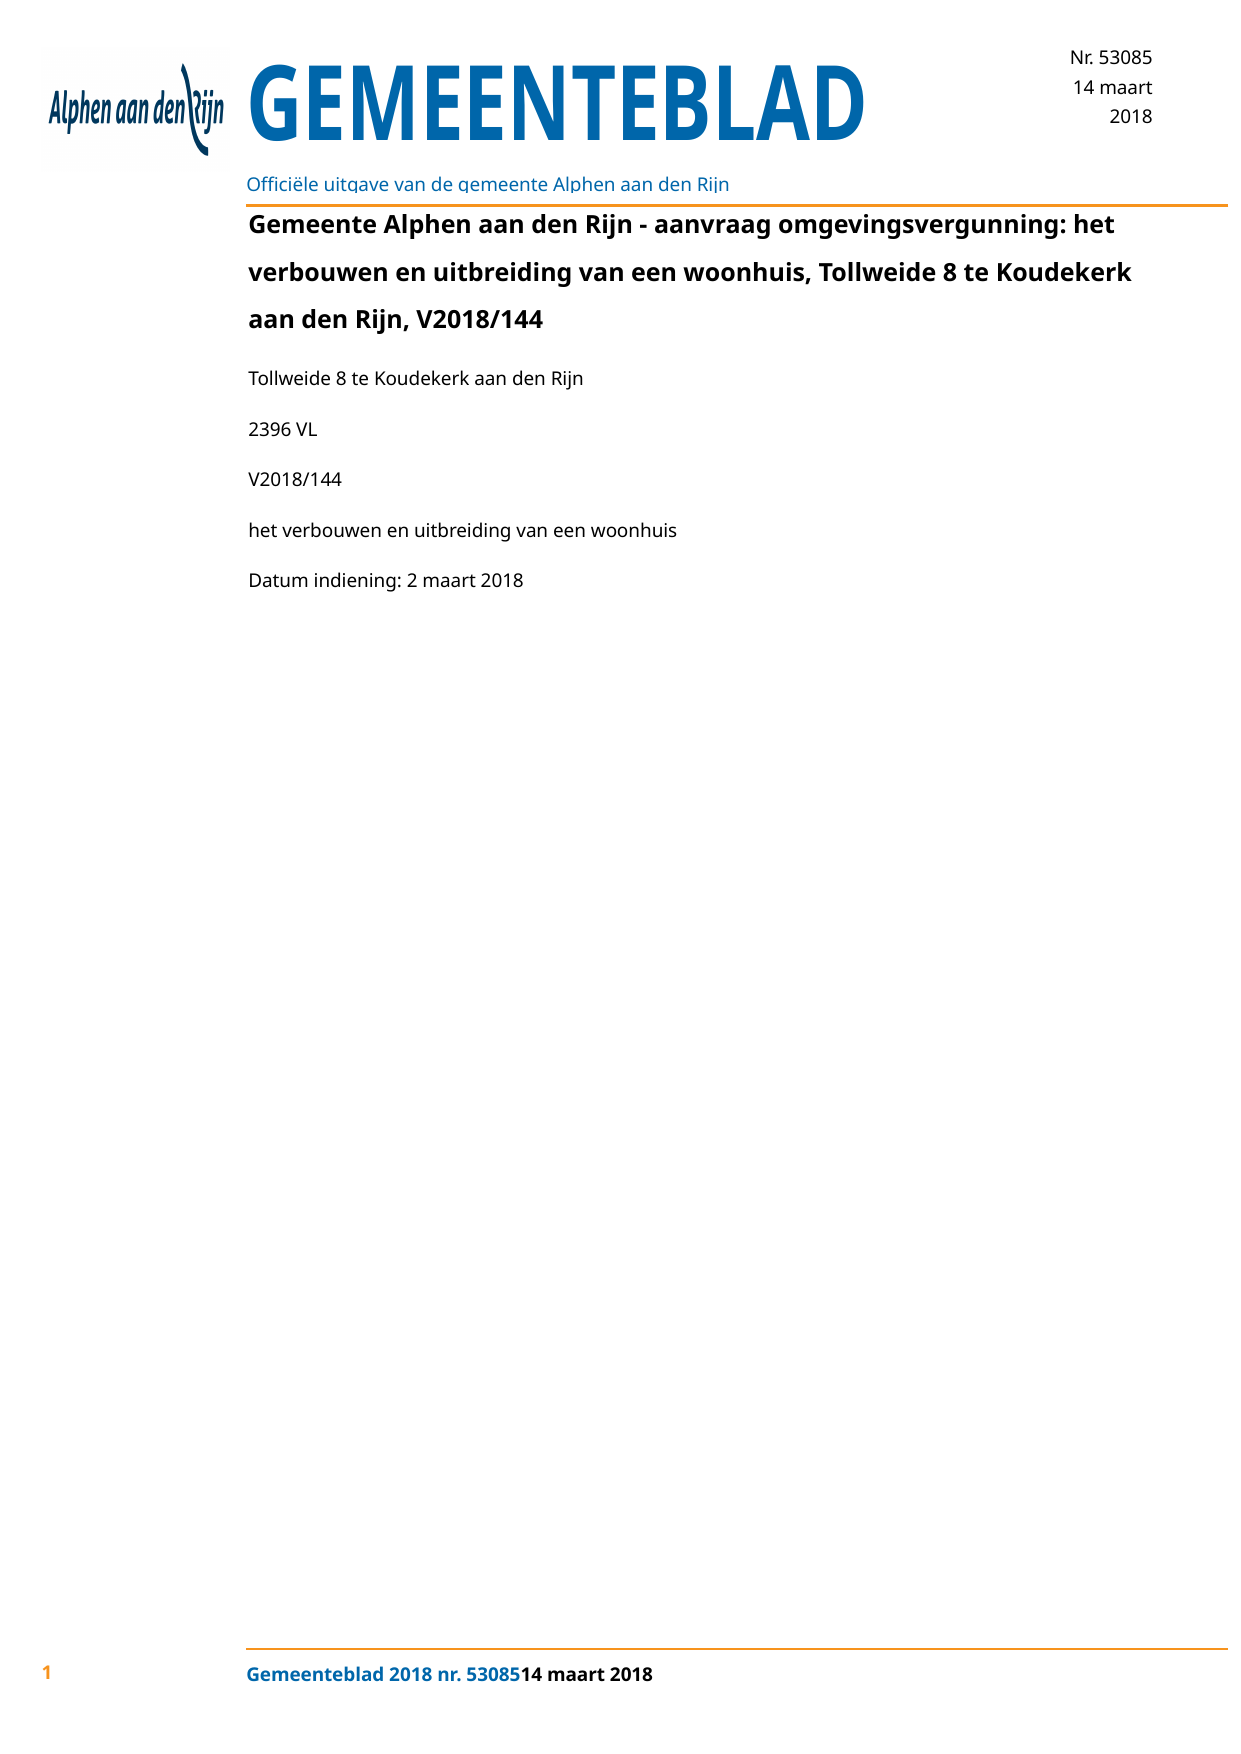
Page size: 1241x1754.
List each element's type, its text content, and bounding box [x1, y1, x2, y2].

text Gemeente Alphen aan den Rijn - aanvraag omgevingsvergunning: het verbouwen en uitbreiding van een woonhuis, Tollweide 8 te Koudekerk aan den Rijn, V2018/144 [248, 207, 1152, 336]
text V2018/144 [248, 466, 1152, 492]
picture [41, 47, 231, 172]
text Tollweide 8 te Koudekerk aan den Rijn [248, 366, 1152, 391]
text Datum indiening: 2 maart 2018 [248, 567, 1152, 593]
text 2396 VL [248, 416, 1152, 442]
text het verbouwen en uitbreiding van een woonhuis [248, 517, 1152, 542]
